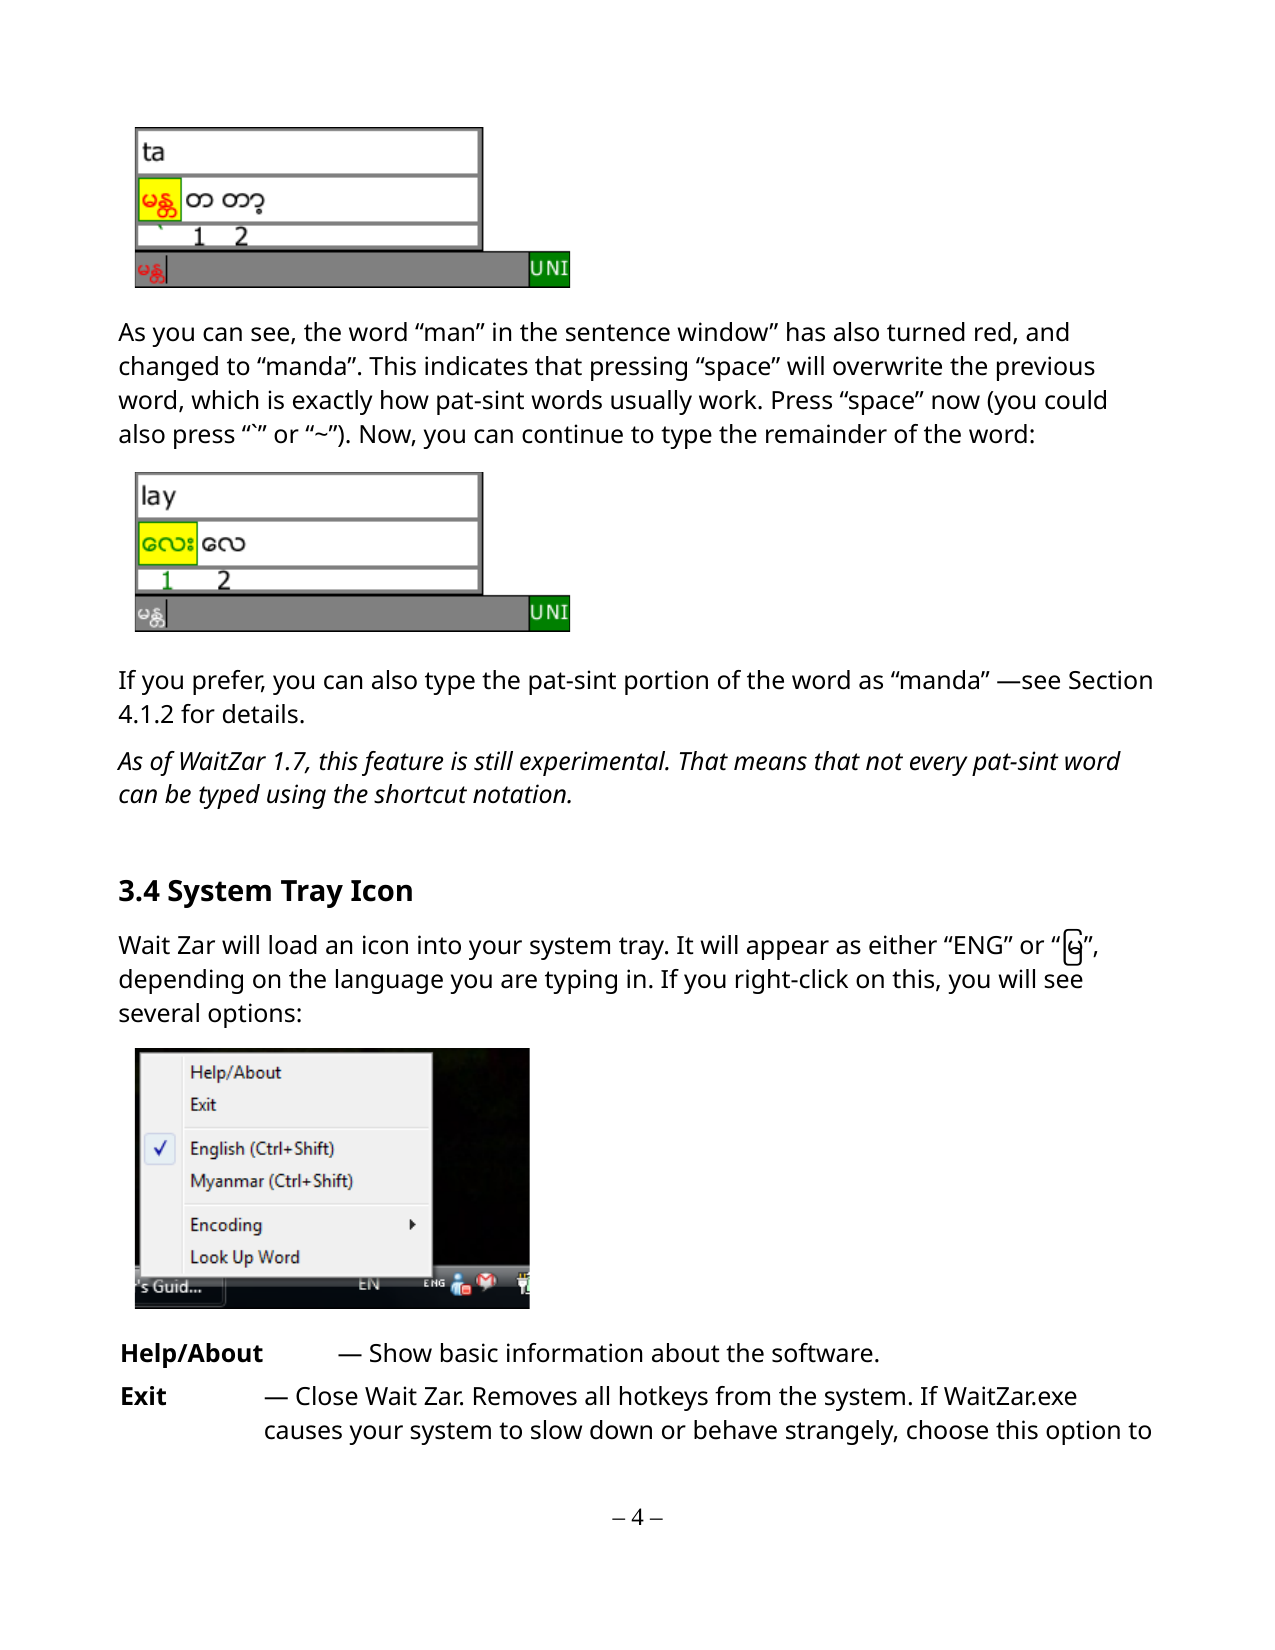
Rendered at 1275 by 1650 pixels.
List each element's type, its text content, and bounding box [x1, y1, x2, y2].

text As you can see, the word “man” in the sentence window” has also turned red, and changed to “manda”. This indicates that pressing “space” will overwrite the previous word, which is exactly how pat-sint words usually work. Press “space” now (you could also press “`” or “~”). Now, you can continue to type the remainder of the word: [118, 314, 1157, 450]
subtitle 3.4 System Tray Icon [118, 870, 1157, 910]
text As of WaitZar 1.7, this feature is still experimental. That means that not every pat-sint word can be typed using the shortcut notation. [118, 743, 1157, 811]
text Wait Zar will load an icon into your system tray. It will appear as either “ENG” or “မြ”, depending on the language you are typing in. If you right-click on this, you will see several options: [118, 928, 1157, 1030]
picture [134, 472, 571, 632]
text Exit — Close Wait Zar. Removes all hotkeys from the system. If WaitZar.exe causes your system to slow down or behave strangely, choose this option to [120, 1378, 1157, 1446]
text Help/About — Show basic information about the software. [120, 1335, 1157, 1369]
picture [134, 127, 571, 288]
picture [134, 1048, 530, 1309]
text If you prefer, you can also type the pat-sint portion of the word as “manda” —see Section 4.1.2 for details. [118, 662, 1157, 731]
